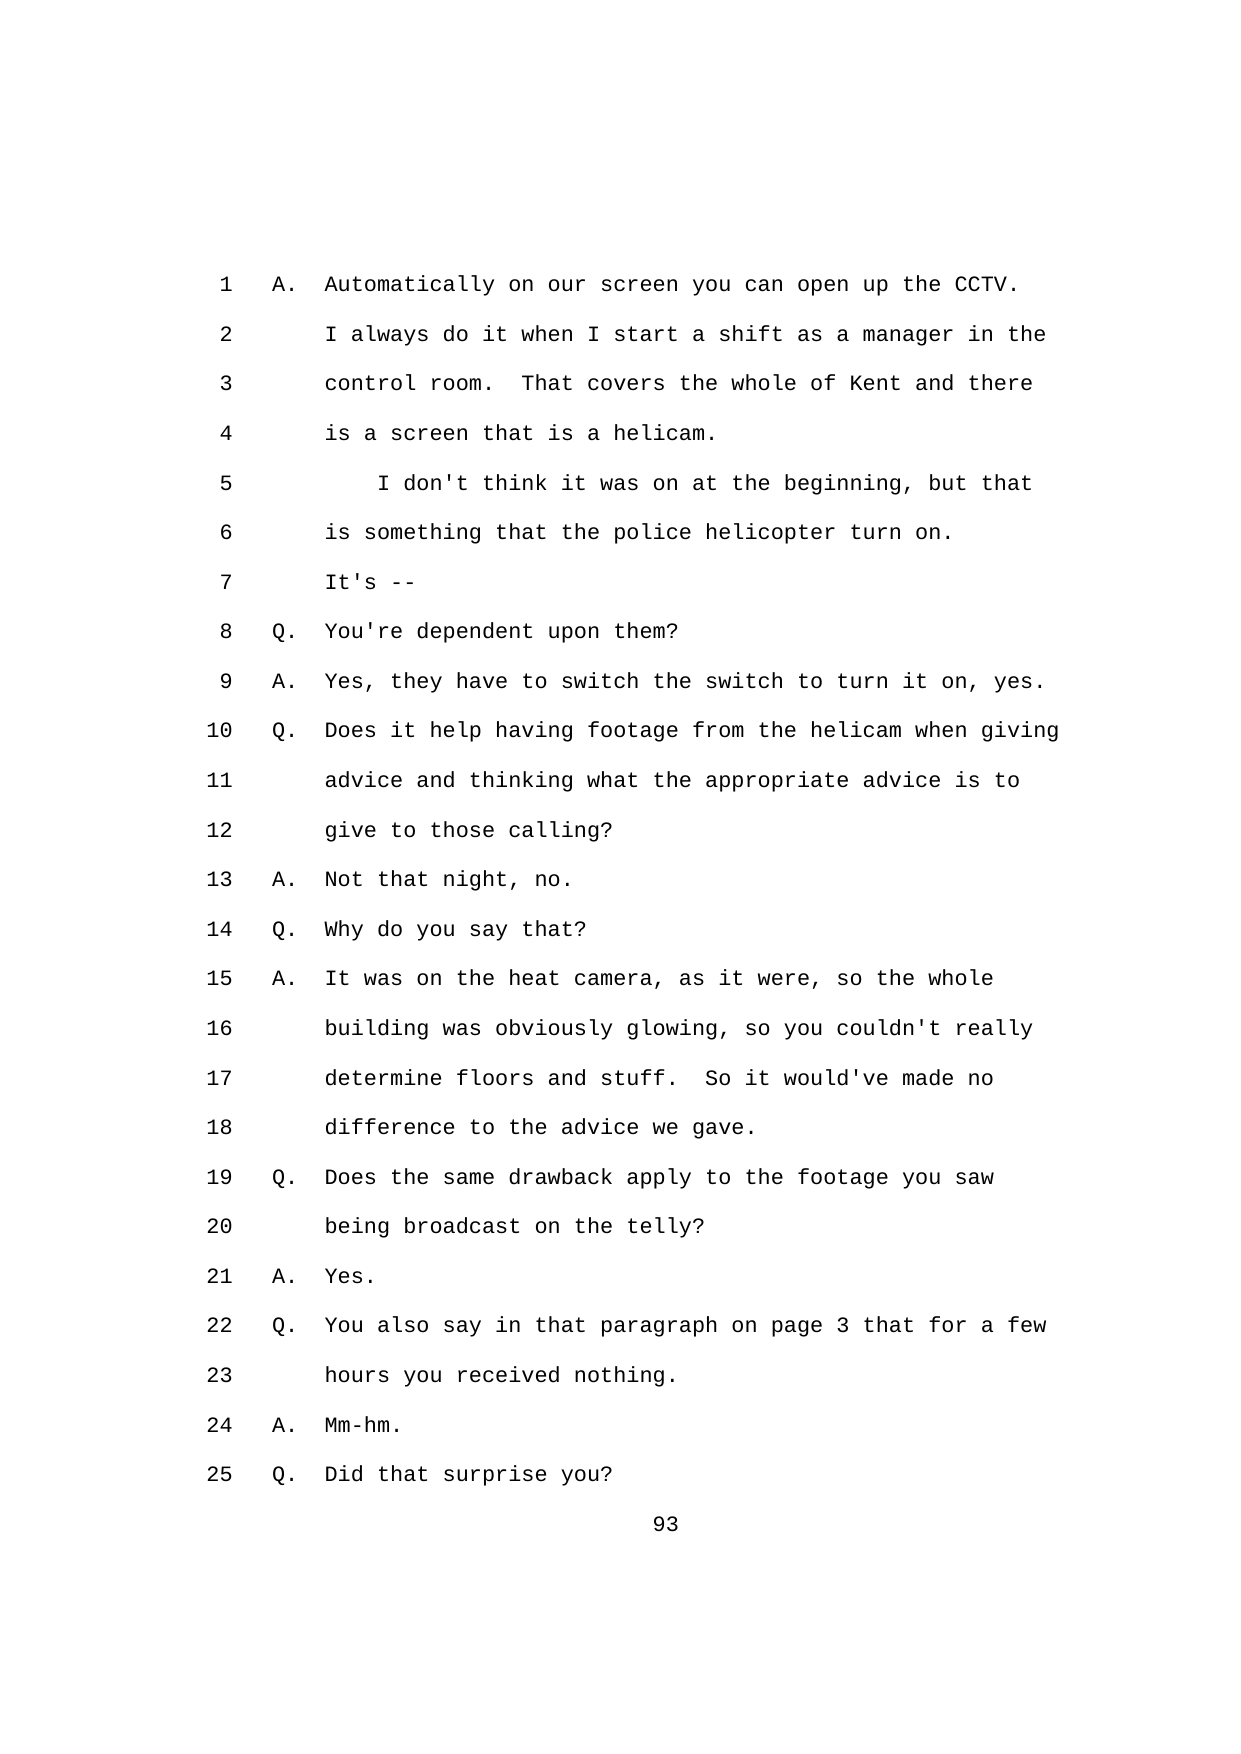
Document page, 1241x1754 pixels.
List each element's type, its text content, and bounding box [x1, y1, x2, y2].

text 7 It's -- [75, 571, 1165, 596]
text 16 building was obviously glowing, so you couldn't really [75, 1017, 1165, 1042]
text 19 Q. Does the same drawback apply to the footage you saw [75, 1166, 1165, 1191]
text 14 Q. Why do you say that? [75, 918, 1165, 943]
text 8 Q. You're dependent upon them? [75, 620, 1165, 645]
text 25 Q. Did that surprise you? [75, 1463, 1165, 1488]
text 18 difference to the advice we gave. [75, 1116, 1165, 1141]
text 23 hours you received nothing. [75, 1364, 1165, 1389]
text 3 control room. That covers the whole of Kent and there [75, 372, 1165, 397]
text 15 A. It was on the heat camera, as it were, so the whole [75, 967, 1165, 992]
text 2 I always do it when I start a shift as a manager in the [75, 323, 1165, 348]
text 17 determine floors and stuff. So it would've made no [75, 1067, 1165, 1091]
text 21 A. Yes. [75, 1265, 1165, 1290]
text 5 I don't think it was on at the beginning, but that [75, 472, 1165, 496]
text 1 A. Automatically on our screen you can open up the CCTV. [75, 273, 1165, 298]
text 20 being broadcast on the telly? [75, 1215, 1165, 1240]
text 10 Q. Does it help having footage from the helicam when giving [75, 719, 1165, 744]
text 22 Q. You also say in that paragraph on page 3 that for a few [75, 1314, 1165, 1339]
text 12 give to those calling? [75, 819, 1165, 843]
text 9 A. Yes, they have to switch the switch to turn it on, yes. [75, 670, 1165, 695]
text 4 is a screen that is a helicam. [75, 422, 1165, 447]
text 93 [75, 1513, 1165, 1538]
text 13 A. Not that night, no. [75, 868, 1165, 893]
text 24 A. Mm-hm. [75, 1414, 1165, 1438]
text 11 advice and thinking what the appropriate advice is to [75, 769, 1165, 794]
text 6 is something that the police helicopter turn on. [75, 521, 1165, 546]
